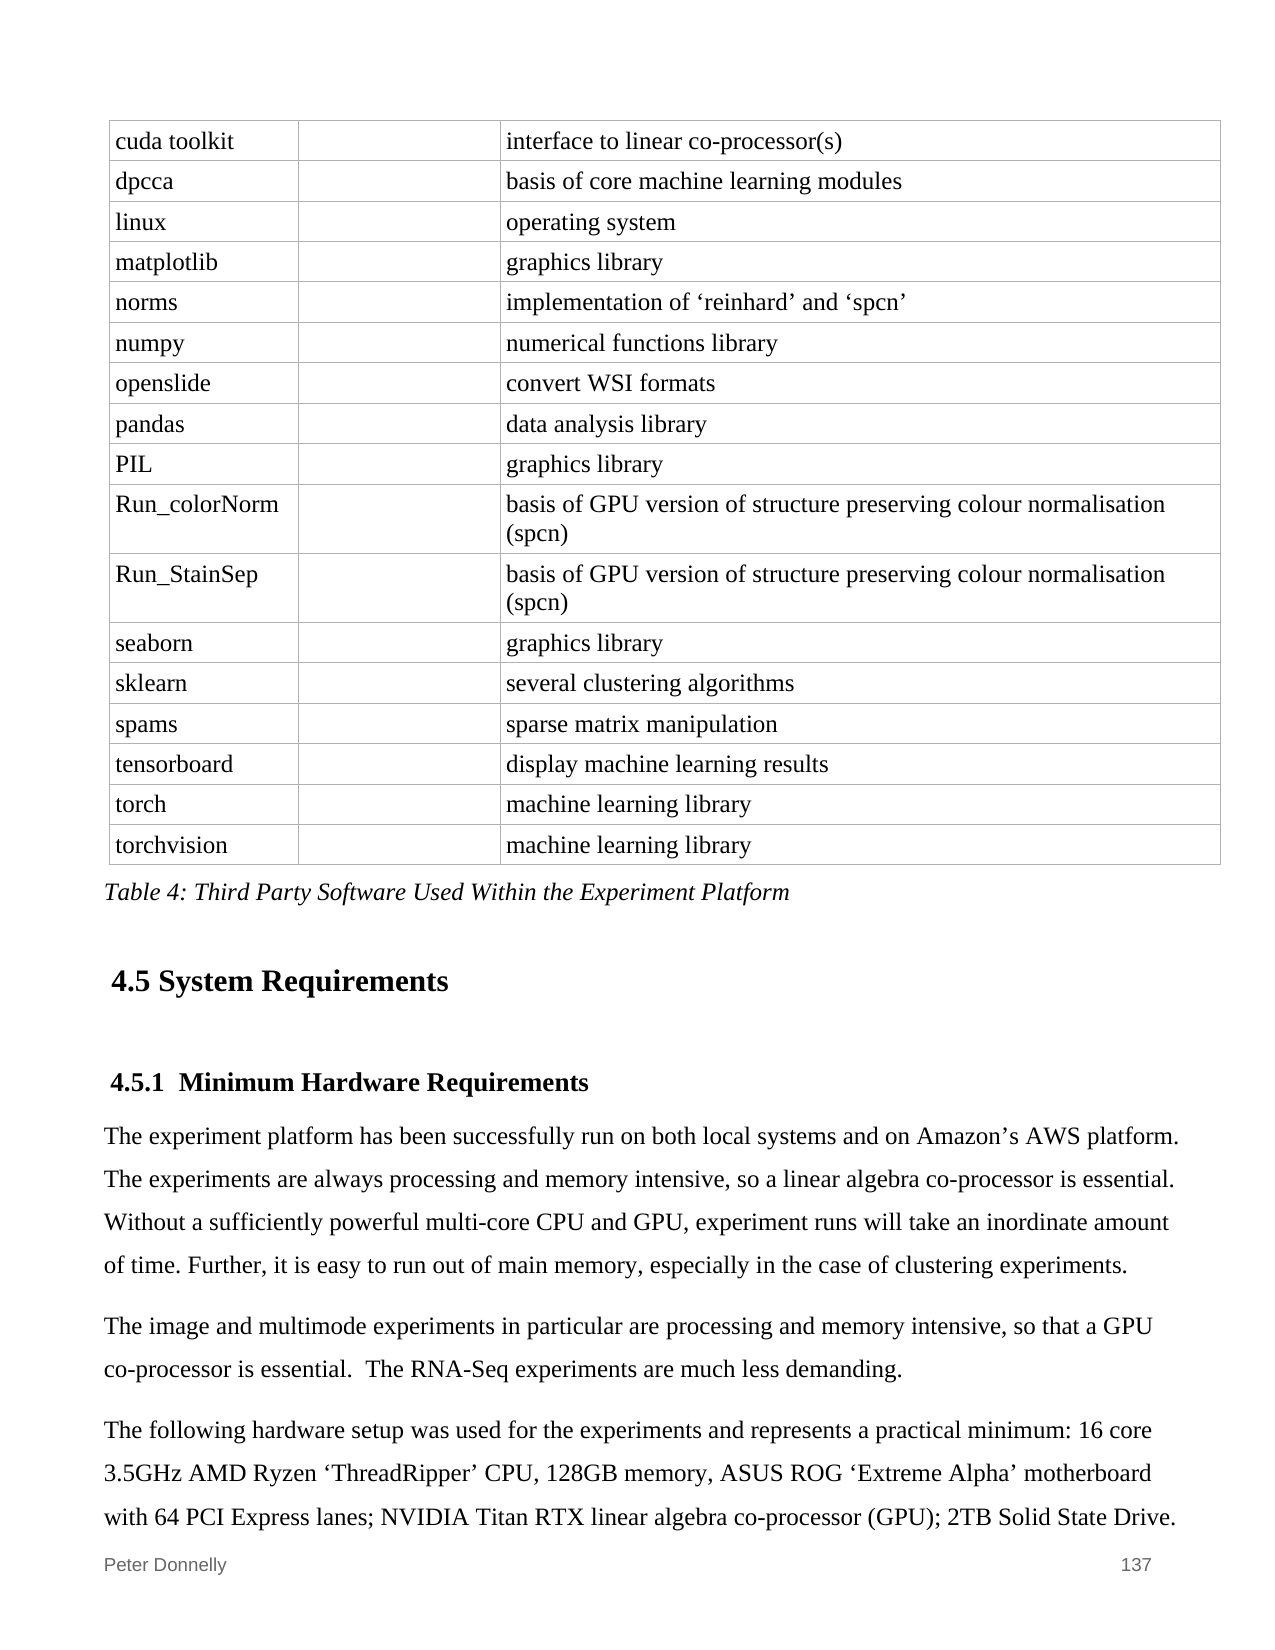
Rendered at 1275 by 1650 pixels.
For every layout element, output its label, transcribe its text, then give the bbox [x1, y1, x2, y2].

table_cell data analysis library [501, 404, 1220, 443]
table_cell convert WSI formats [501, 363, 1220, 403]
table_cell [299, 202, 500, 241]
table_cell [299, 704, 500, 743]
text The image and multimode experiments in particular are processing and memory intensive, so that a GPU co-processor is essential. The RNA-Seq experiments are much less demanding. [103, 1311, 1181, 1383]
table_cell openslide [110, 363, 298, 403]
text The experiment platform has been successfully run on both local systems and on Amazon’s AWS platform. The experiments are always processing and memory intensive, so a linear algebra co-processor is essential. Without a sufficiently powerful multi-core CPU and GPU, experiment runs will take an inordinate amount of time. Further, it is easy to run out of main memory, especially in the case of clustering experiments. [103, 1121, 1181, 1279]
table_cell PIL [110, 444, 298, 483]
table_cell tensorboard [110, 744, 298, 783]
text The following hardware setup was used for the experiments and represents a practical minimum: 16 core 3.5GHz AMD Ryzen ‘ThreadRipper’ CPU, 128GB memory, ASUS ROG ‘Extreme Alpha’ motherboard with 64 PCI Express lanes; NVIDIA Titan RTX linear algebra co-processor (GPU); 2TB Solid State Drive. [103, 1415, 1181, 1530]
table_cell cuda toolkit [110, 121, 298, 160]
table_cell dpcca [110, 161, 298, 201]
table_cell Run_StainSep [110, 554, 298, 622]
table_cell sparse matrix manipulation [501, 704, 1220, 743]
table_cell basis of core machine learning modules [501, 161, 1220, 201]
table_cell [299, 785, 500, 824]
table_cell torchvision [110, 825, 298, 864]
table_cell [299, 444, 500, 483]
text Table 4: Third Party Software Used Within the Experiment Platform [103, 877, 1181, 906]
table_cell matplotlib [110, 242, 298, 281]
table_cell [299, 363, 500, 403]
table_cell linux [110, 202, 298, 241]
table_cell norms [110, 282, 298, 322]
table_cell interface to linear co-processor(s) [501, 121, 1220, 160]
subtitle System Requirements [103, 963, 1181, 998]
table_cell seaborn [110, 623, 298, 662]
table_cell graphics library [501, 444, 1220, 483]
table_cell display machine learning results [501, 744, 1220, 783]
table_cell [299, 121, 500, 160]
table_cell graphics library [501, 623, 1220, 662]
table_cell graphics library [501, 242, 1220, 281]
table_cell spams [110, 704, 298, 743]
subtitle Minimum Hardware Requirements [103, 1066, 1181, 1098]
table_cell [299, 282, 500, 322]
table_cell operating system [501, 202, 1220, 241]
table_cell [299, 323, 500, 362]
table_cell [299, 161, 500, 201]
table_cell machine learning library [501, 825, 1220, 864]
table_cell basis of GPU version of structure preserving colour normalisation (spcn) [501, 554, 1220, 622]
table_cell several clustering algorithms [501, 663, 1220, 703]
table_cell [299, 663, 500, 703]
table_cell numpy [110, 323, 298, 362]
table_cell [299, 554, 500, 622]
table_cell torch [110, 785, 298, 824]
table_cell [299, 744, 500, 783]
table_cell [299, 623, 500, 662]
table_cell [299, 825, 500, 864]
table_cell numerical functions library [501, 323, 1220, 362]
table_cell implementation of ‘reinhard’ and ‘spcn’ [501, 282, 1220, 322]
table_cell Run_colorNorm [110, 485, 298, 553]
table_cell pandas [110, 404, 298, 443]
table_cell basis of GPU version of structure preserving colour normalisation (spcn) [501, 485, 1220, 553]
table_cell [299, 404, 500, 443]
table_cell [299, 242, 500, 281]
table_cell [299, 485, 500, 553]
table_cell sklearn [110, 663, 298, 703]
table_cell machine learning library [501, 785, 1220, 824]
